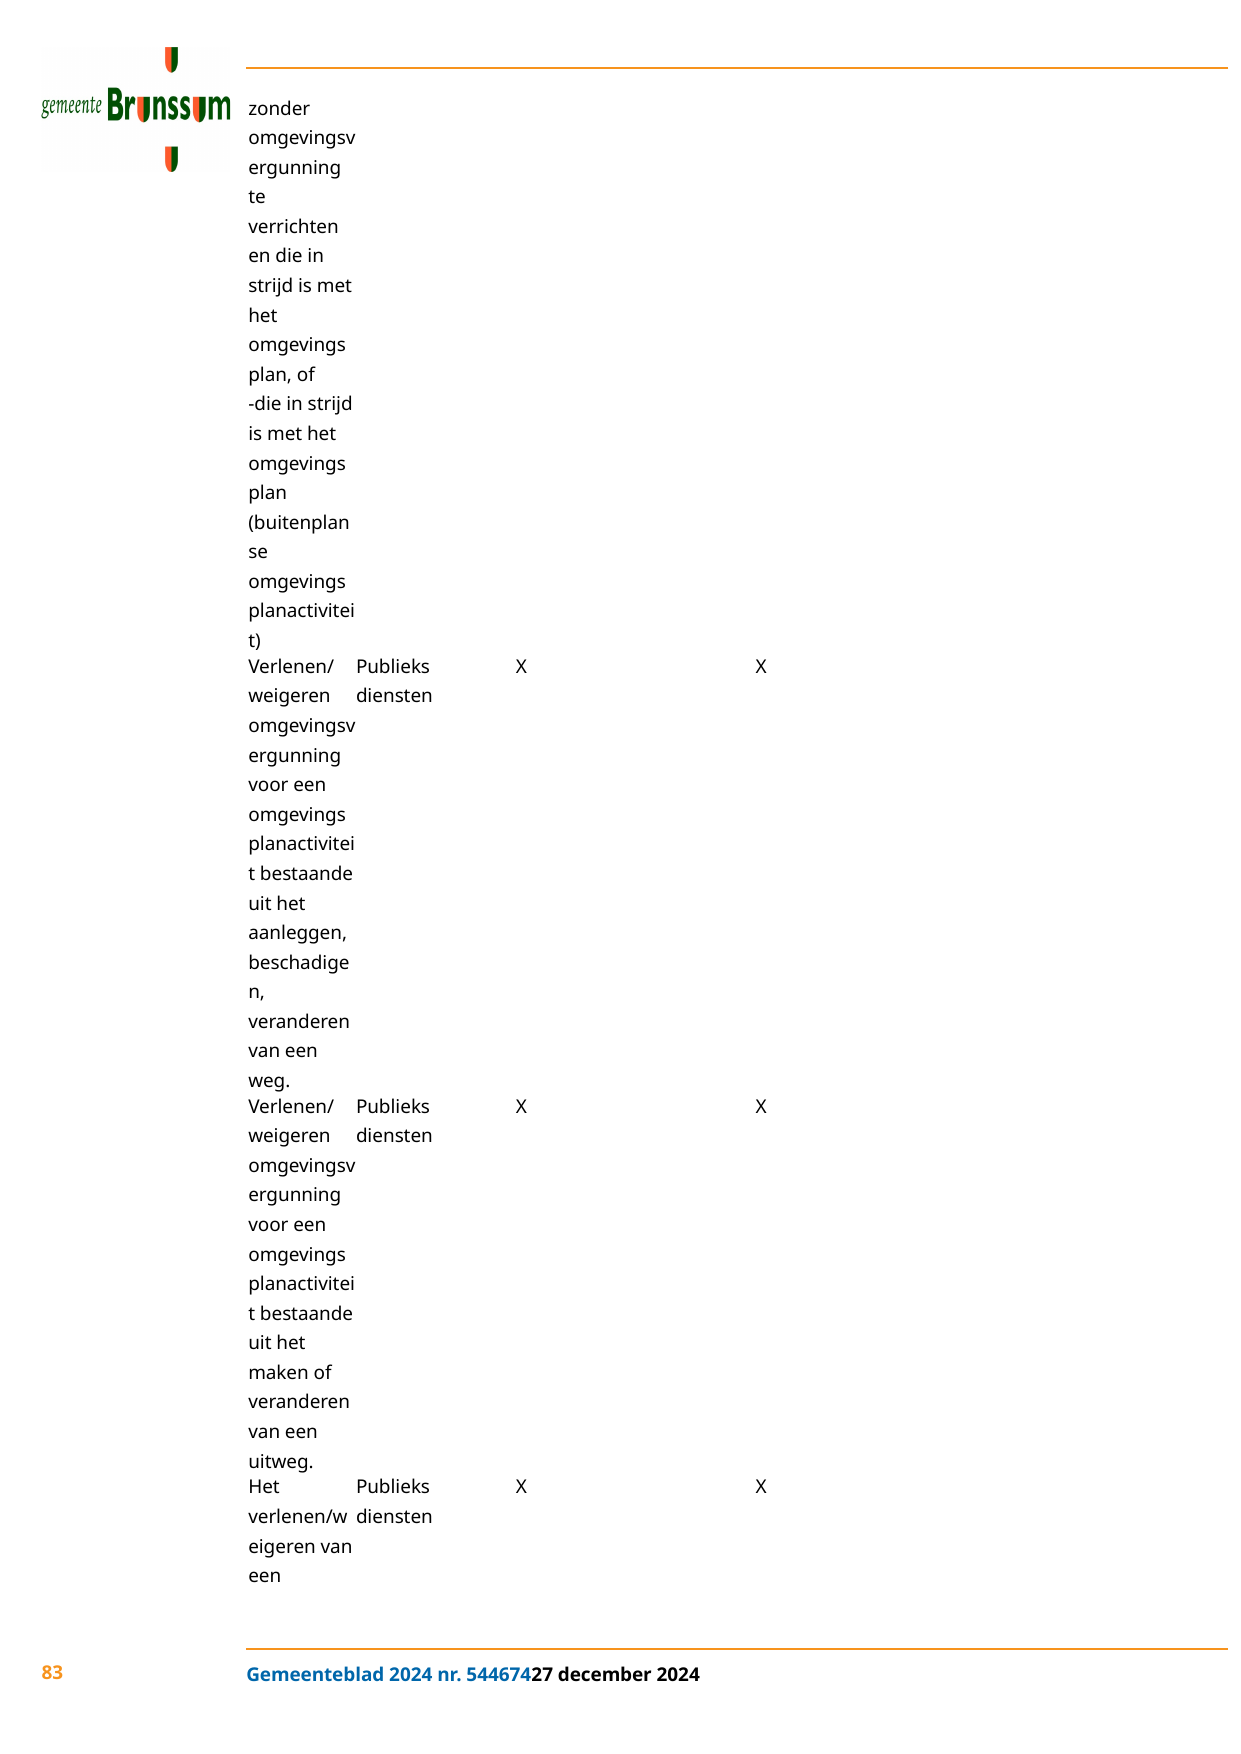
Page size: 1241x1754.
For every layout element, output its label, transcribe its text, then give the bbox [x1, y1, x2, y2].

table_cell Verlenen/weigeren omgevingsvergunning voor een omgevingsplanactiviteit bestaande uit het aanleggen, beschadigen, veranderen van een weg. [248, 653, 356, 1093]
table_cell [675, 95, 755, 653]
table_cell [995, 95, 1152, 653]
table_cell [835, 1093, 915, 1474]
table_cell X [755, 1474, 835, 1588]
table_cell [995, 1093, 1152, 1474]
table_cell Publieksdiensten [356, 1093, 436, 1474]
table_cell [596, 1474, 675, 1588]
table_cell X [516, 1093, 596, 1474]
table_cell [596, 1093, 675, 1474]
table_cell X [516, 1474, 596, 1588]
table_cell [835, 653, 915, 1093]
table_cell Publieksdiensten [356, 1474, 436, 1588]
table_cell [436, 1474, 516, 1588]
table_cell [596, 653, 675, 1093]
table_cell [596, 95, 675, 653]
table_cell [915, 95, 995, 653]
table_cell X [755, 653, 835, 1093]
table_cell [915, 1093, 995, 1474]
table_cell [755, 95, 835, 653]
table_cell [675, 1474, 755, 1588]
table_cell [436, 95, 516, 653]
table_cell [915, 1474, 995, 1588]
table_cell X [755, 1093, 835, 1474]
table_cell [356, 95, 436, 653]
table_cell zonder omgevingsvergunning te verrichten en die in strijd is met het omgevingsplan, of -die in strijd is met het omgevingsplan (buitenplanse omgevingsplanactiviteit) [248, 95, 356, 653]
table_cell X [516, 653, 596, 1093]
table_cell Verlenen/weigeren omgevingsvergunning voor een omgevingsplanactiviteit bestaande uit het maken of veranderen van een uitweg. [248, 1093, 356, 1474]
table_cell [835, 1474, 915, 1588]
table_cell [436, 1093, 516, 1474]
table_cell [995, 653, 1152, 1093]
table_cell [516, 95, 596, 653]
table_cell Publieksdiensten [356, 653, 436, 1093]
table_cell [675, 653, 755, 1093]
table_cell [915, 653, 995, 1093]
picture [41, 47, 231, 172]
table_cell [995, 1474, 1152, 1588]
table_cell [436, 653, 516, 1093]
table_cell [675, 1093, 755, 1474]
table_cell Het verlenen/weigeren van een [248, 1474, 356, 1588]
table_cell [835, 95, 915, 653]
